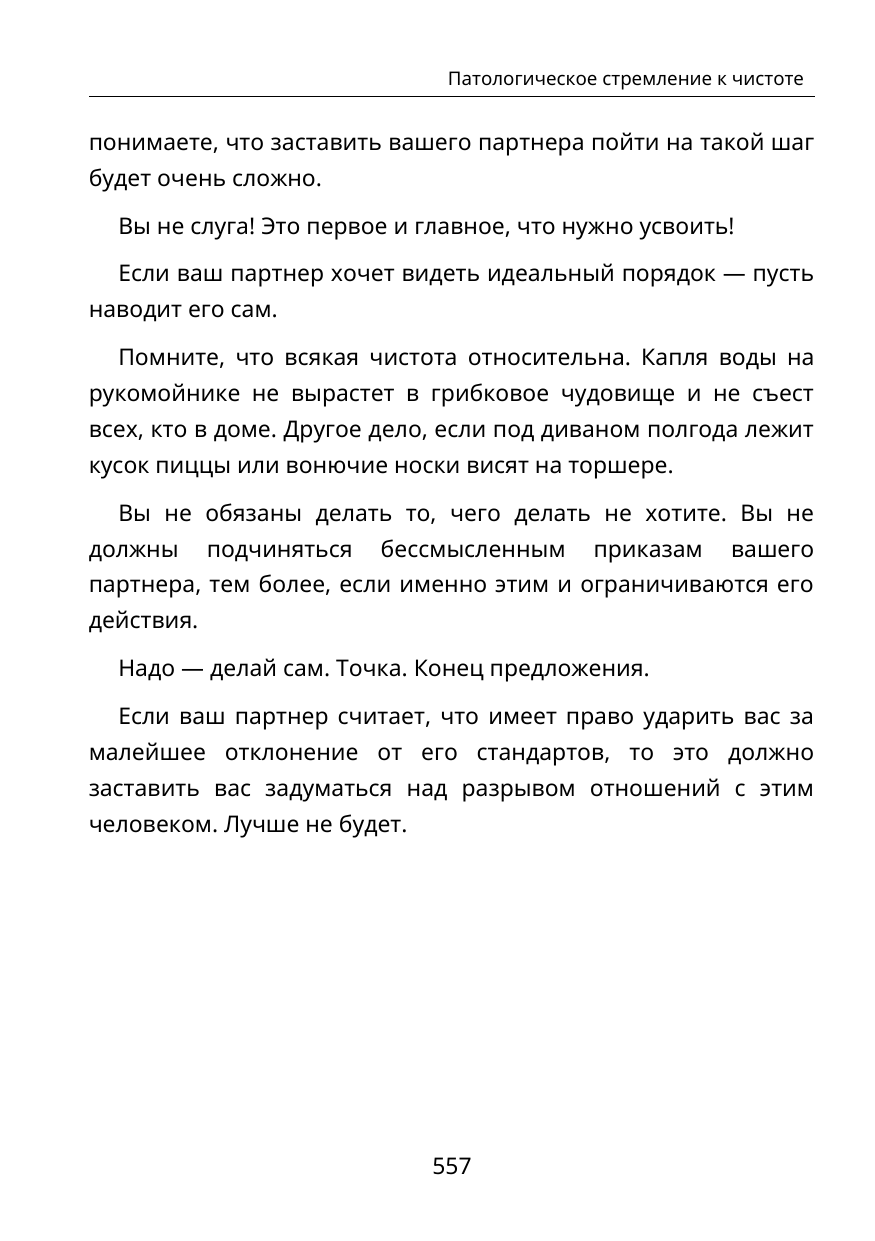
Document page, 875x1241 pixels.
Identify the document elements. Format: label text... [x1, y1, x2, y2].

text Вы не обязаны делать то, чего делать не хотите. Вы не должны подчиняться бессмысленным приказам вашего партнера, тем более, если именно этим и ограничиваются его действия. [88, 497, 815, 636]
text Надо — делай сам. Точка. Конец предложения. [88, 652, 815, 683]
text Если ваш партнер хочет видеть идеальный порядок — пусть наводит его сам. [88, 257, 815, 324]
text Вы не слуга! Это первое и главное, что нужно усвоить! [88, 210, 815, 241]
text понимаете, что заставить вашего партнера пойти на такой шаг будет очень сложно. [88, 126, 815, 193]
text Помните, что всякая чистота относительна. Капля воды на рукомойнике не вырастет в грибковое чудовище и не съест всех, кто в доме. Другое дело, если под диваном полгода лежит кусок пиццы или вонючие носки висят на торшере. [88, 341, 815, 480]
text Если ваш партнер считает, что имеет право ударить вас за малейшее отклонение от его стандартов, то это должно заставить вас задуматься над разрывом отношений с этим человеком. Лучше не будет. [88, 700, 815, 839]
